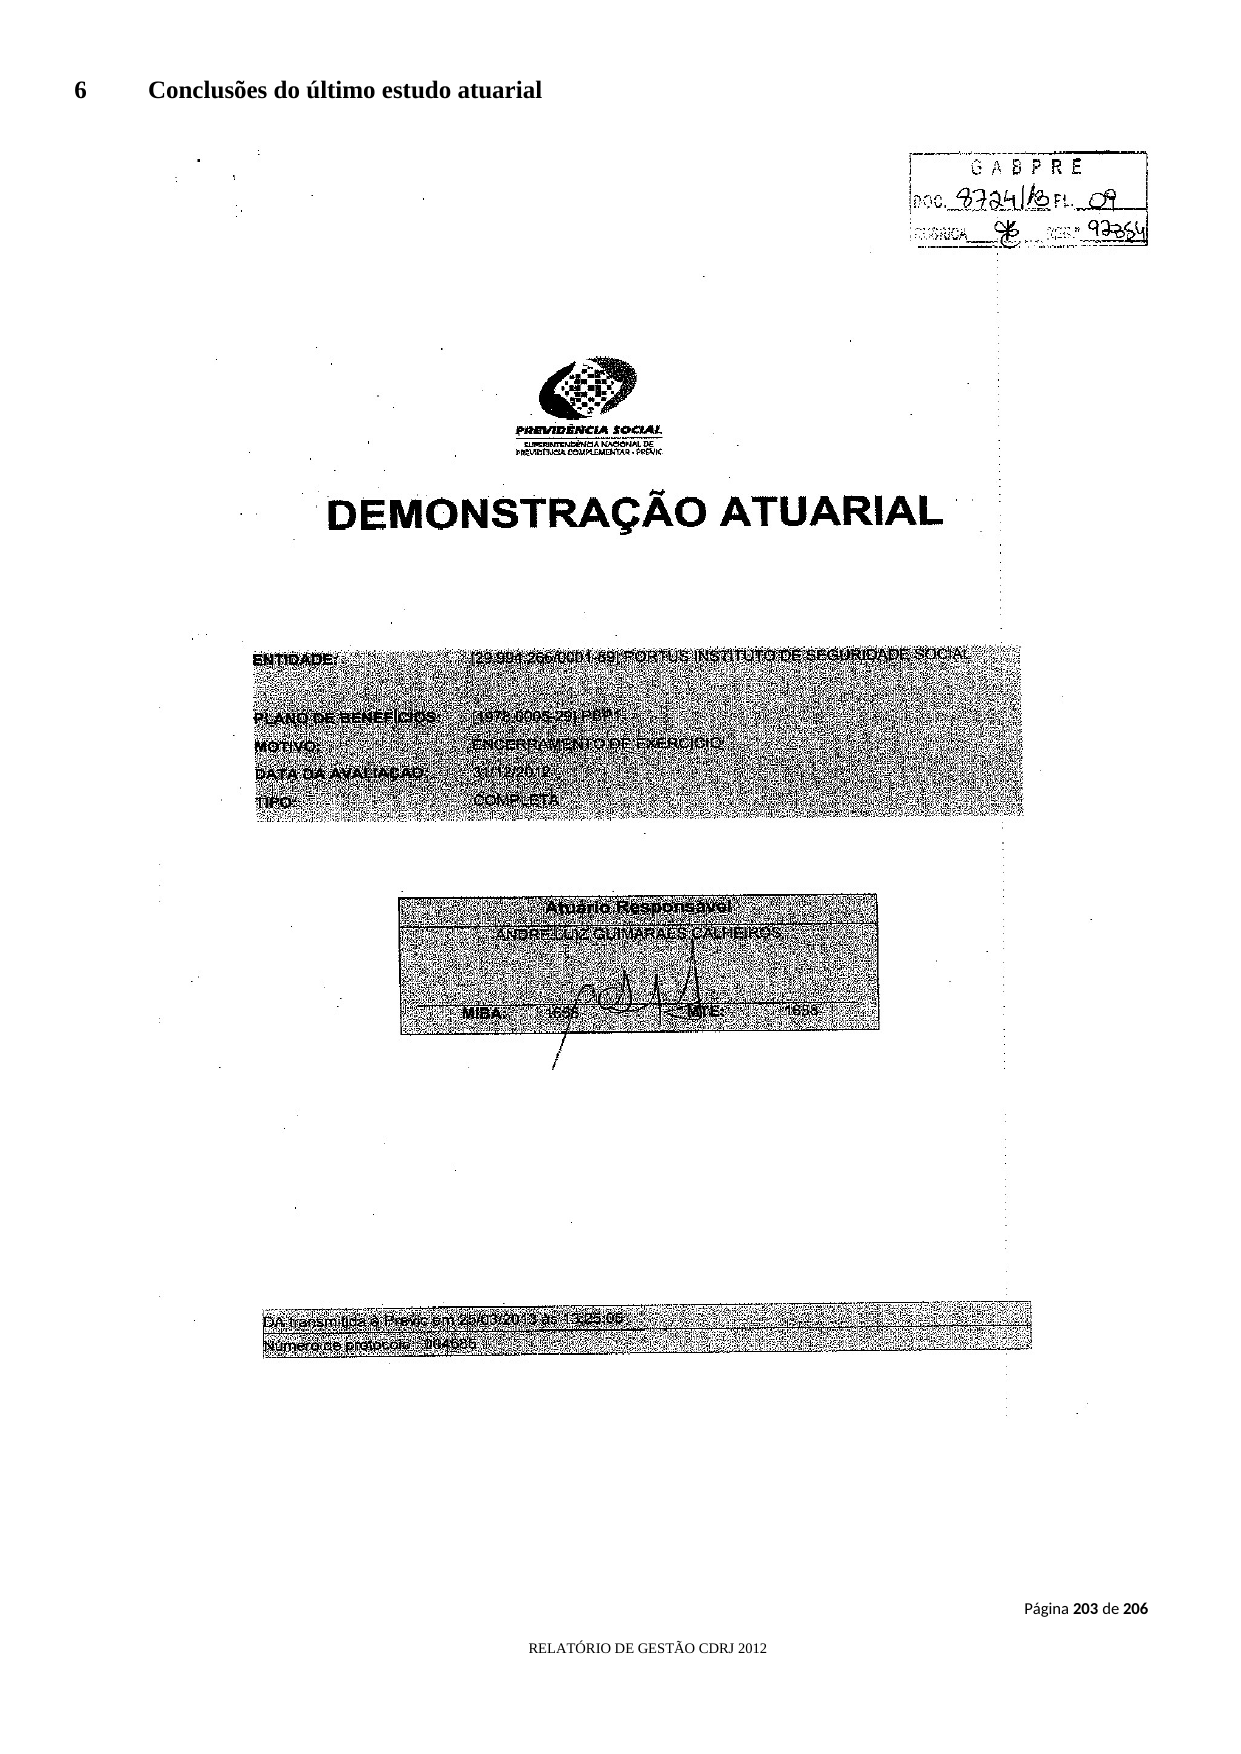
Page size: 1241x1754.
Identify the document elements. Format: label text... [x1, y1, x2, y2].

list Conclusões do último estudo atuarial [74, 75, 1157, 104]
